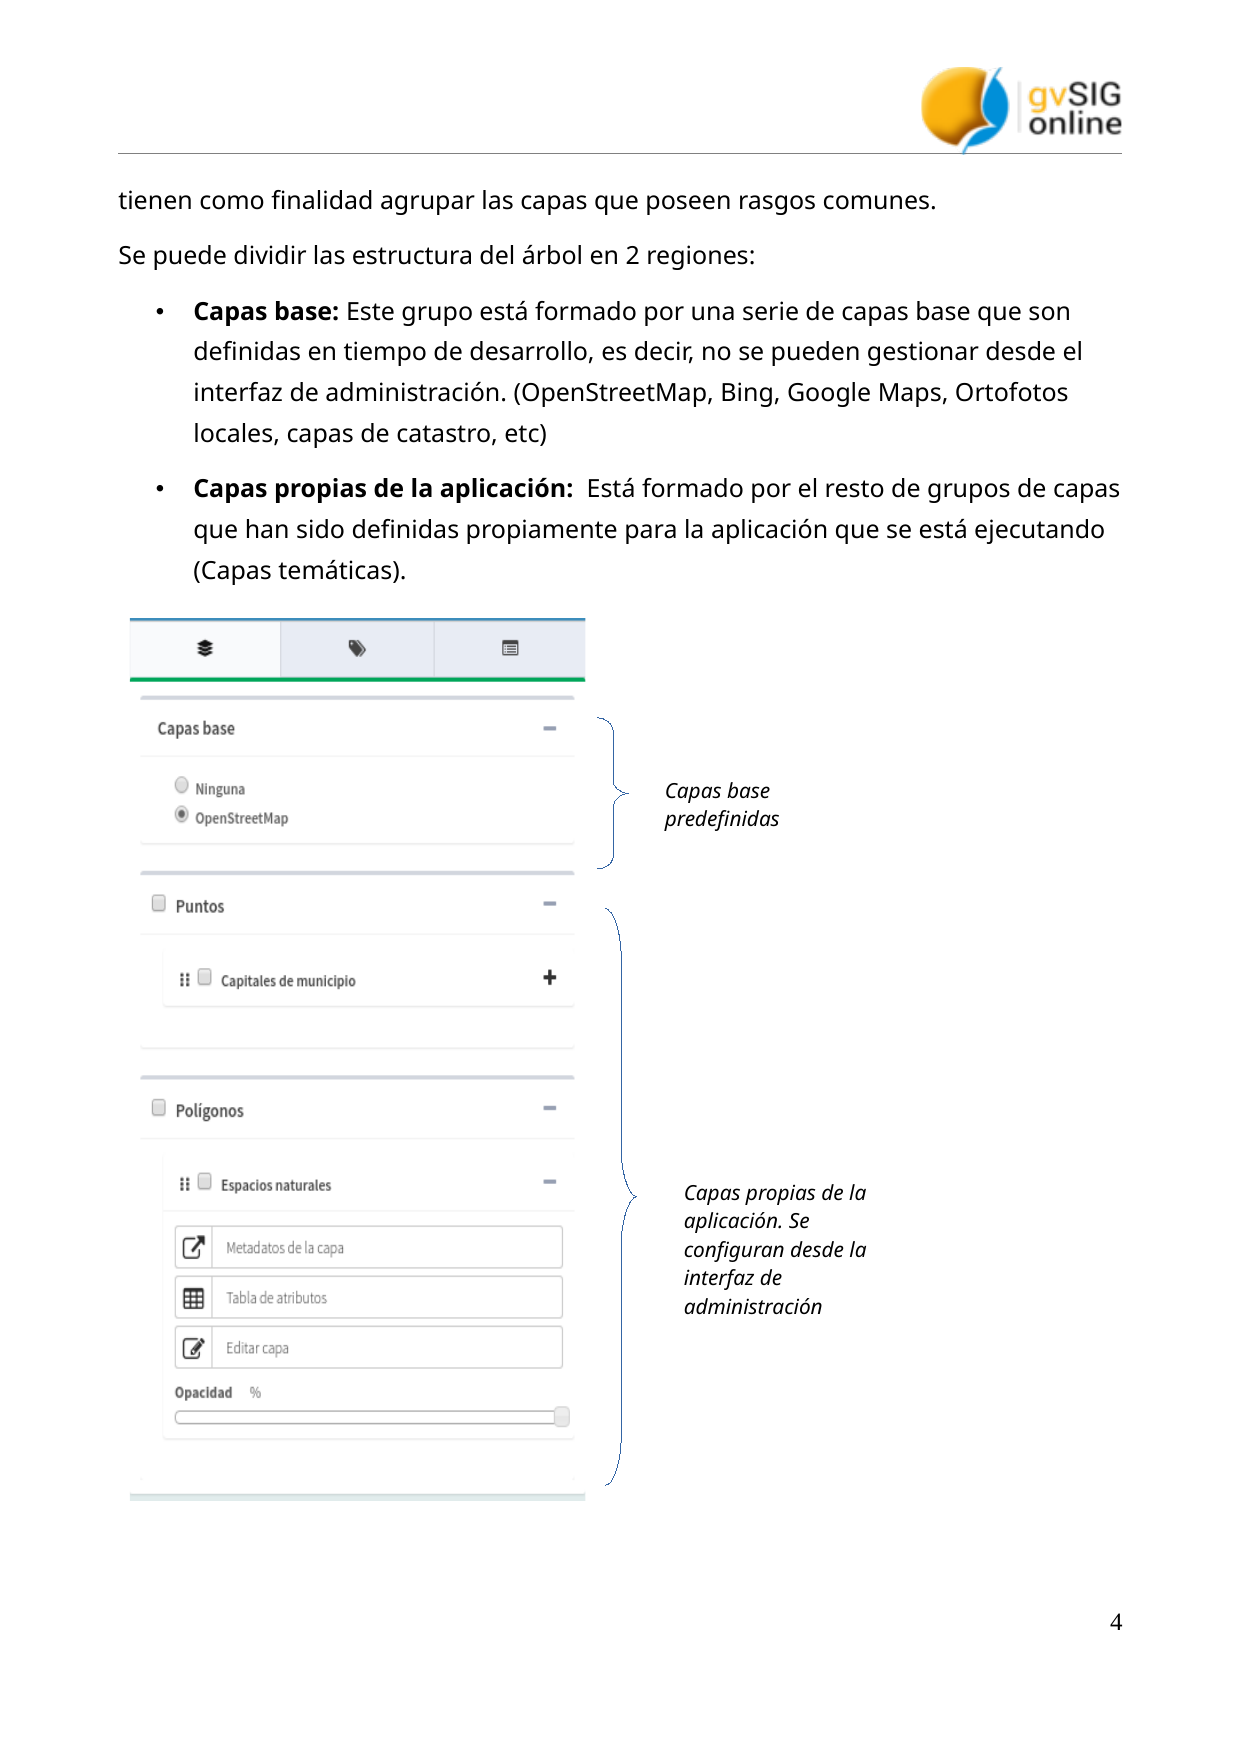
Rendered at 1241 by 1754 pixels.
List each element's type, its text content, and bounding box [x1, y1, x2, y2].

text Se puede dividir las estructura del árbol en 2 regiones: [118, 238, 1122, 272]
list Capas base: Este grupo está formado por una serie de capas base que son definidas en tiempo de desarrollo, es decir, no se pueden gestionar desde el interfaz de administración. (OpenStreetMap, Bing, Google Maps, Ortofotos locales, capas de catastro, etc) [156, 293, 1122, 450]
picture [129, 618, 586, 1501]
picture [921, 67, 1122, 155]
list Capas propias de la aplicación: Está formado por el resto de grupos de capas que han sido definidas propiamente para la aplicación que se está ejecutando (Capas temáticas). [156, 471, 1122, 587]
text tienen como finalidad agrupar las capas que poseen rasgos comunes. [118, 182, 1122, 216]
